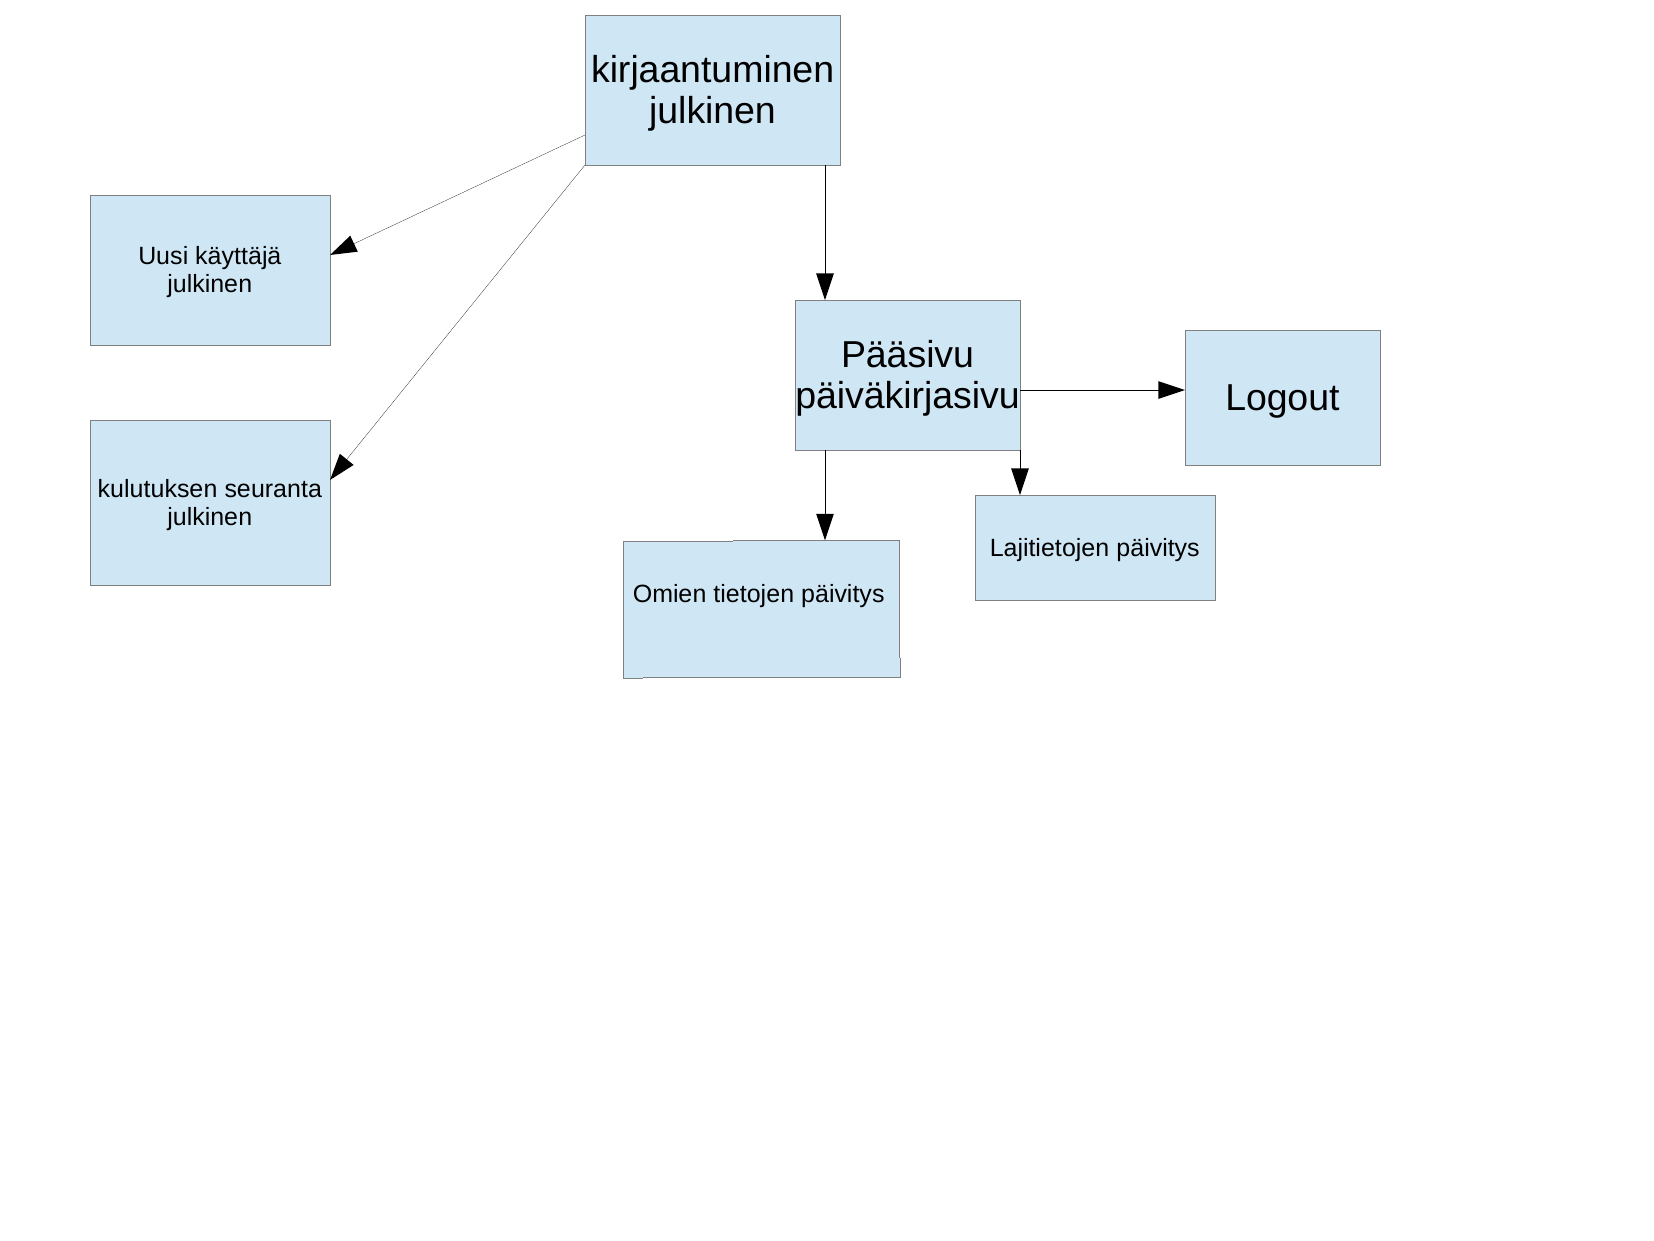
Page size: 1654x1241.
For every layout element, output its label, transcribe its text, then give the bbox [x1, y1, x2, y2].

text_box [623, 540, 900, 572]
text_box Uusi käyttäjä julkinen [90, 195, 331, 346]
text_box Lajitietojen päivitys [975, 495, 1216, 601]
text_box Pääsivu päiväkirjasivu [795, 300, 1021, 451]
text_box Omien tietojen päivitys [618, 572, 901, 616]
text_box kirjaantuminen julkinen [585, 15, 841, 166]
text_box Logout [1185, 330, 1381, 466]
text_box kulutuksen seuranta julkinen [90, 420, 331, 586]
text_box [623, 616, 901, 679]
